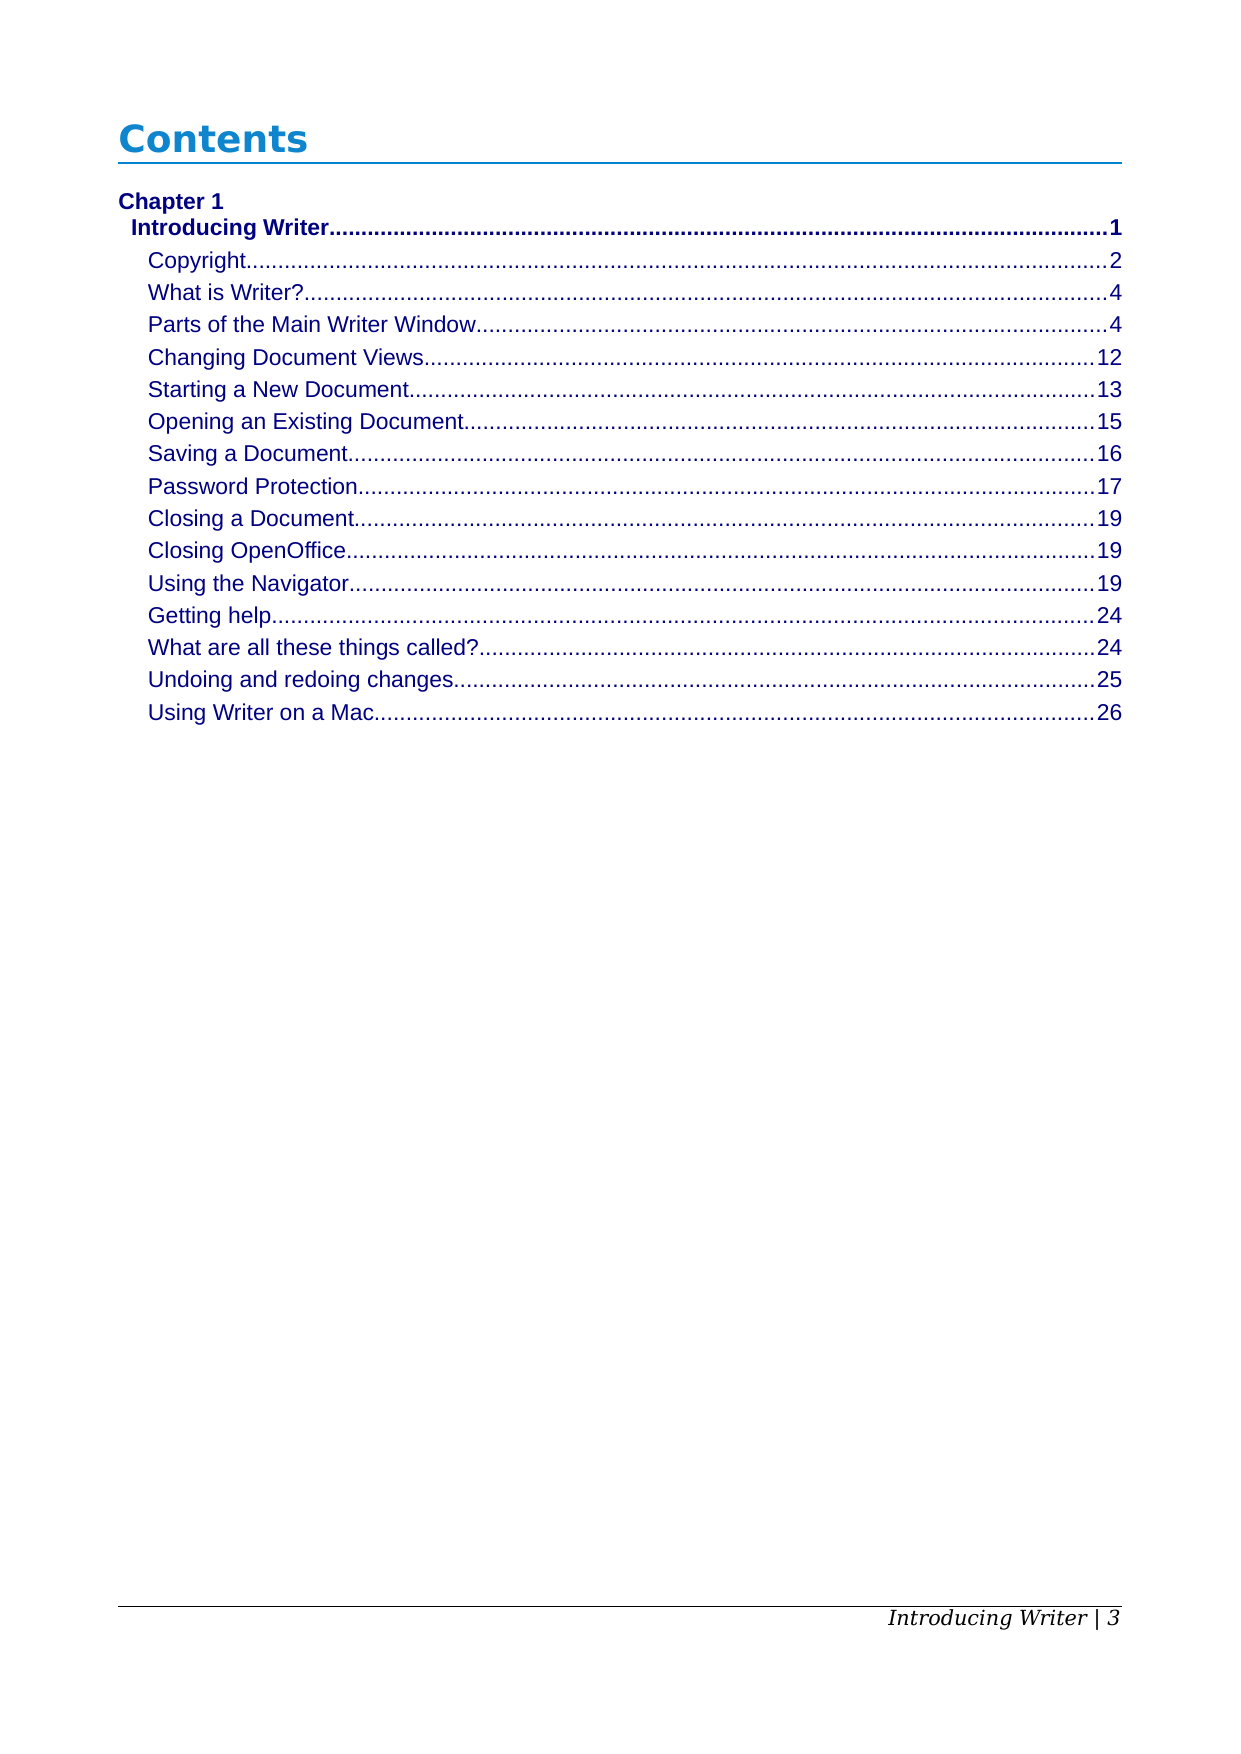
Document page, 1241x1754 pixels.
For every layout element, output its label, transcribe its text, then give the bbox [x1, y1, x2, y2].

text Contents [118, 118, 1122, 162]
text Using the Navigator 19 [148, 569, 1122, 596]
text Parts of the Main Writer Window 4 [148, 311, 1122, 338]
text Copyright 2 [148, 247, 1122, 273]
text Chapter 1 Introducing Writer 1 [118, 188, 1122, 241]
text Starting a New Document 13 [148, 376, 1122, 402]
text What is Writer? 4 [148, 279, 1122, 305]
text Closing a Document 19 [148, 505, 1122, 531]
text What are all these things called? 24 [148, 634, 1122, 661]
text Opening an Existing Document 15 [148, 408, 1122, 434]
text Changing Document Views 12 [148, 343, 1122, 370]
text Password Protection 17 [148, 473, 1122, 499]
text Getting help 24 [148, 602, 1122, 628]
text Using Writer on a Mac 26 [148, 699, 1122, 725]
text Saving a Document 16 [148, 440, 1122, 467]
text Undoing and redoing changes 25 [148, 666, 1122, 693]
text Closing OpenOffice 19 [148, 537, 1122, 564]
